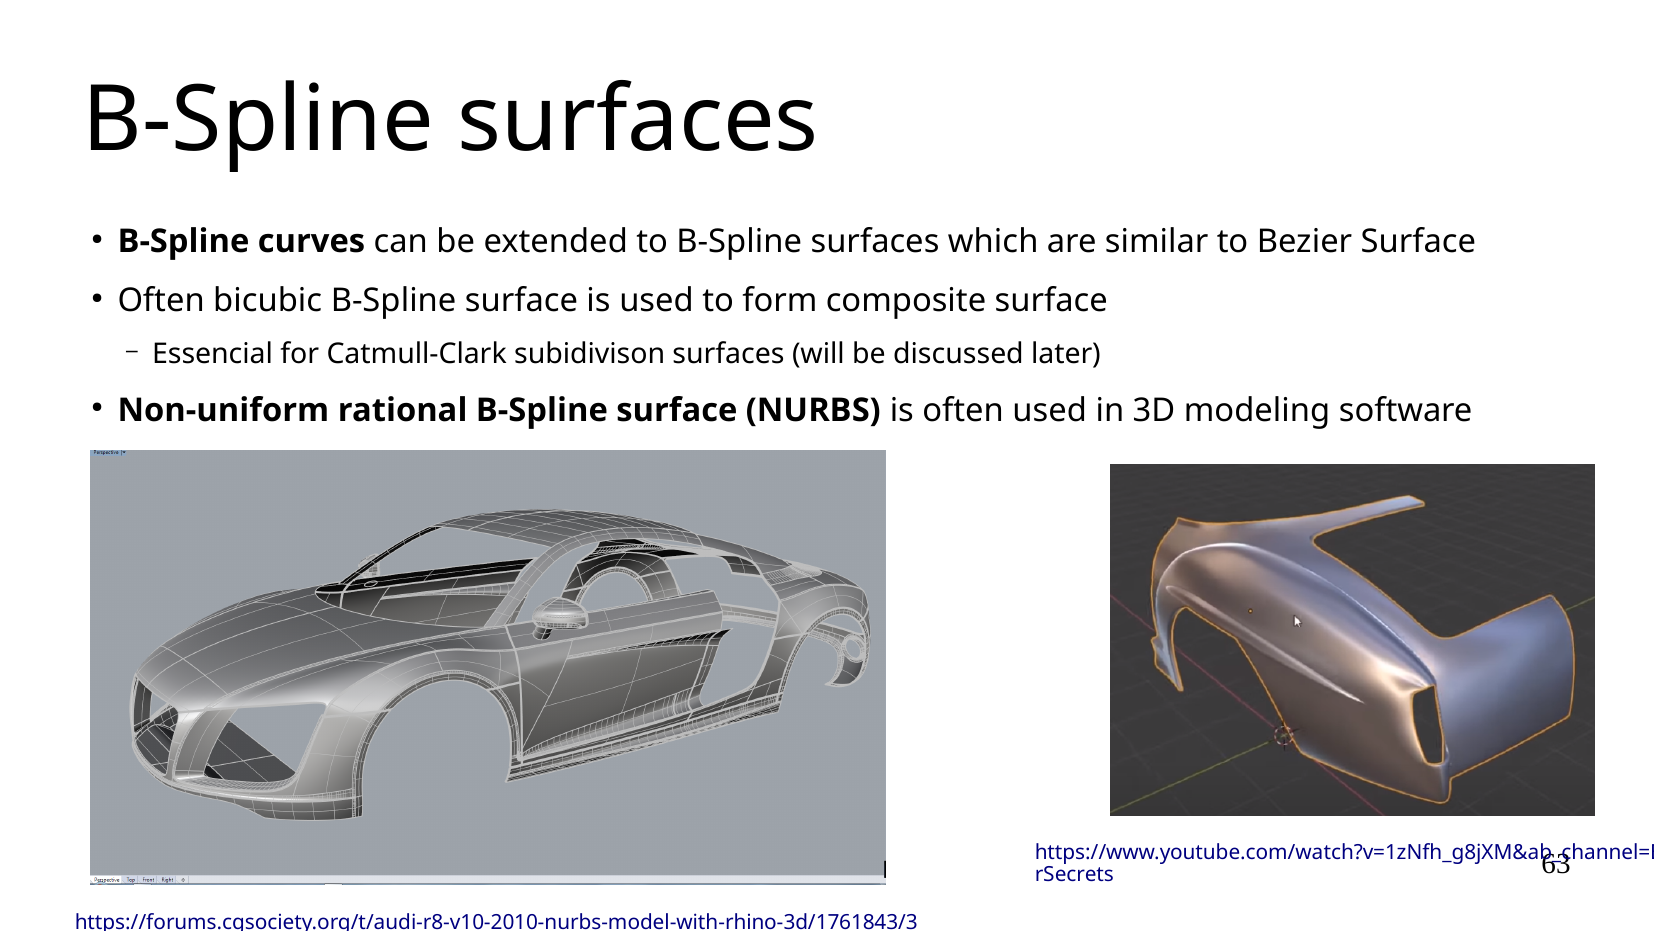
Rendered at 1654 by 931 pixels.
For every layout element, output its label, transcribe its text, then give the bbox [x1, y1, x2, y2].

picture [90, 450, 886, 886]
text_box https://forums.cgsociety.org/t/audi-r8-v10-2010-nurbs-model-with-rhino-3d/1761843/3 [60, 900, 991, 931]
list B-Spline curves can be extended to B-Spline surfaces which are similar to Bezier Surface Often bicubic B-Spline surface is used to form composite surface Essencial for Catmull-Clark subidivison surfaces (will be discussed later) Non-uniform rational B-Spline surface (NURBS) is often used in 3D modeling software [82, 217, 1571, 436]
text_box https://www.youtube.com/watch?v=1zNfh_g8jXM&ab_channel=BlenderSecrets [1020, 829, 1654, 871]
title B-Spline surfaces [82, 37, 1571, 193]
picture [1110, 464, 1595, 816]
